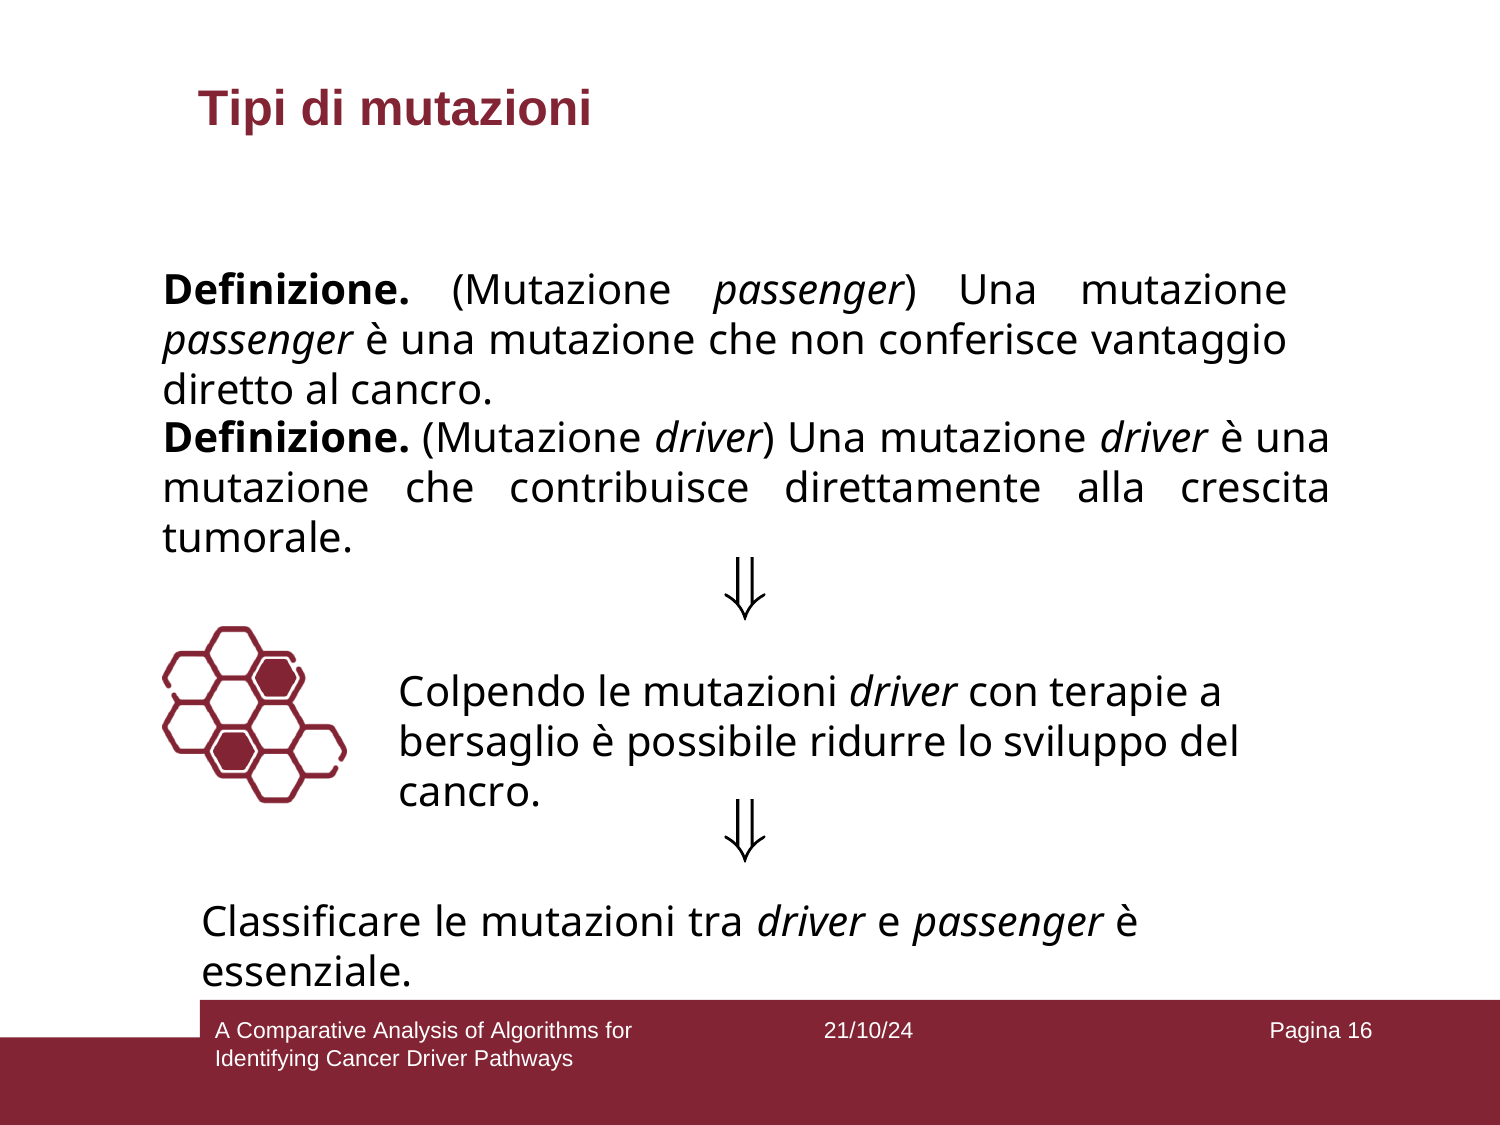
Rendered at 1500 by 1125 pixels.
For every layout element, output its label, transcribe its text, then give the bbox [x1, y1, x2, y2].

title Tipi di mutazioni [183, 67, 1400, 150]
text_box Pagina <number> [1074, 1008, 1388, 1084]
text_box Colpendo le mutazioni driver con terapie a bersaglio è possibile ridurre lo sviluppo del cancro. [383, 657, 1339, 773]
text_box Definizione. (Mutazione passenger) Una mutazione passenger è una mutazione che non conferisce vantaggio diretto al cancro. [147, 255, 1359, 371]
picture [162, 622, 347, 807]
picture [724, 557, 766, 621]
picture [724, 799, 766, 863]
text_box Definizione. (Mutazione driver) Una mutazione driver è una mutazione che contribuisce direttamente alla crescita tumorale. [147, 403, 1359, 519]
text_box Classificare le mutazioni tra driver e passenger è essenziale. [186, 887, 1305, 1003]
text_box 21/10/24 [712, 1008, 1026, 1084]
text_box A Comparative Analysis of Algorithms for Identifying Cancer Driver Pathways [199, 1008, 676, 1084]
